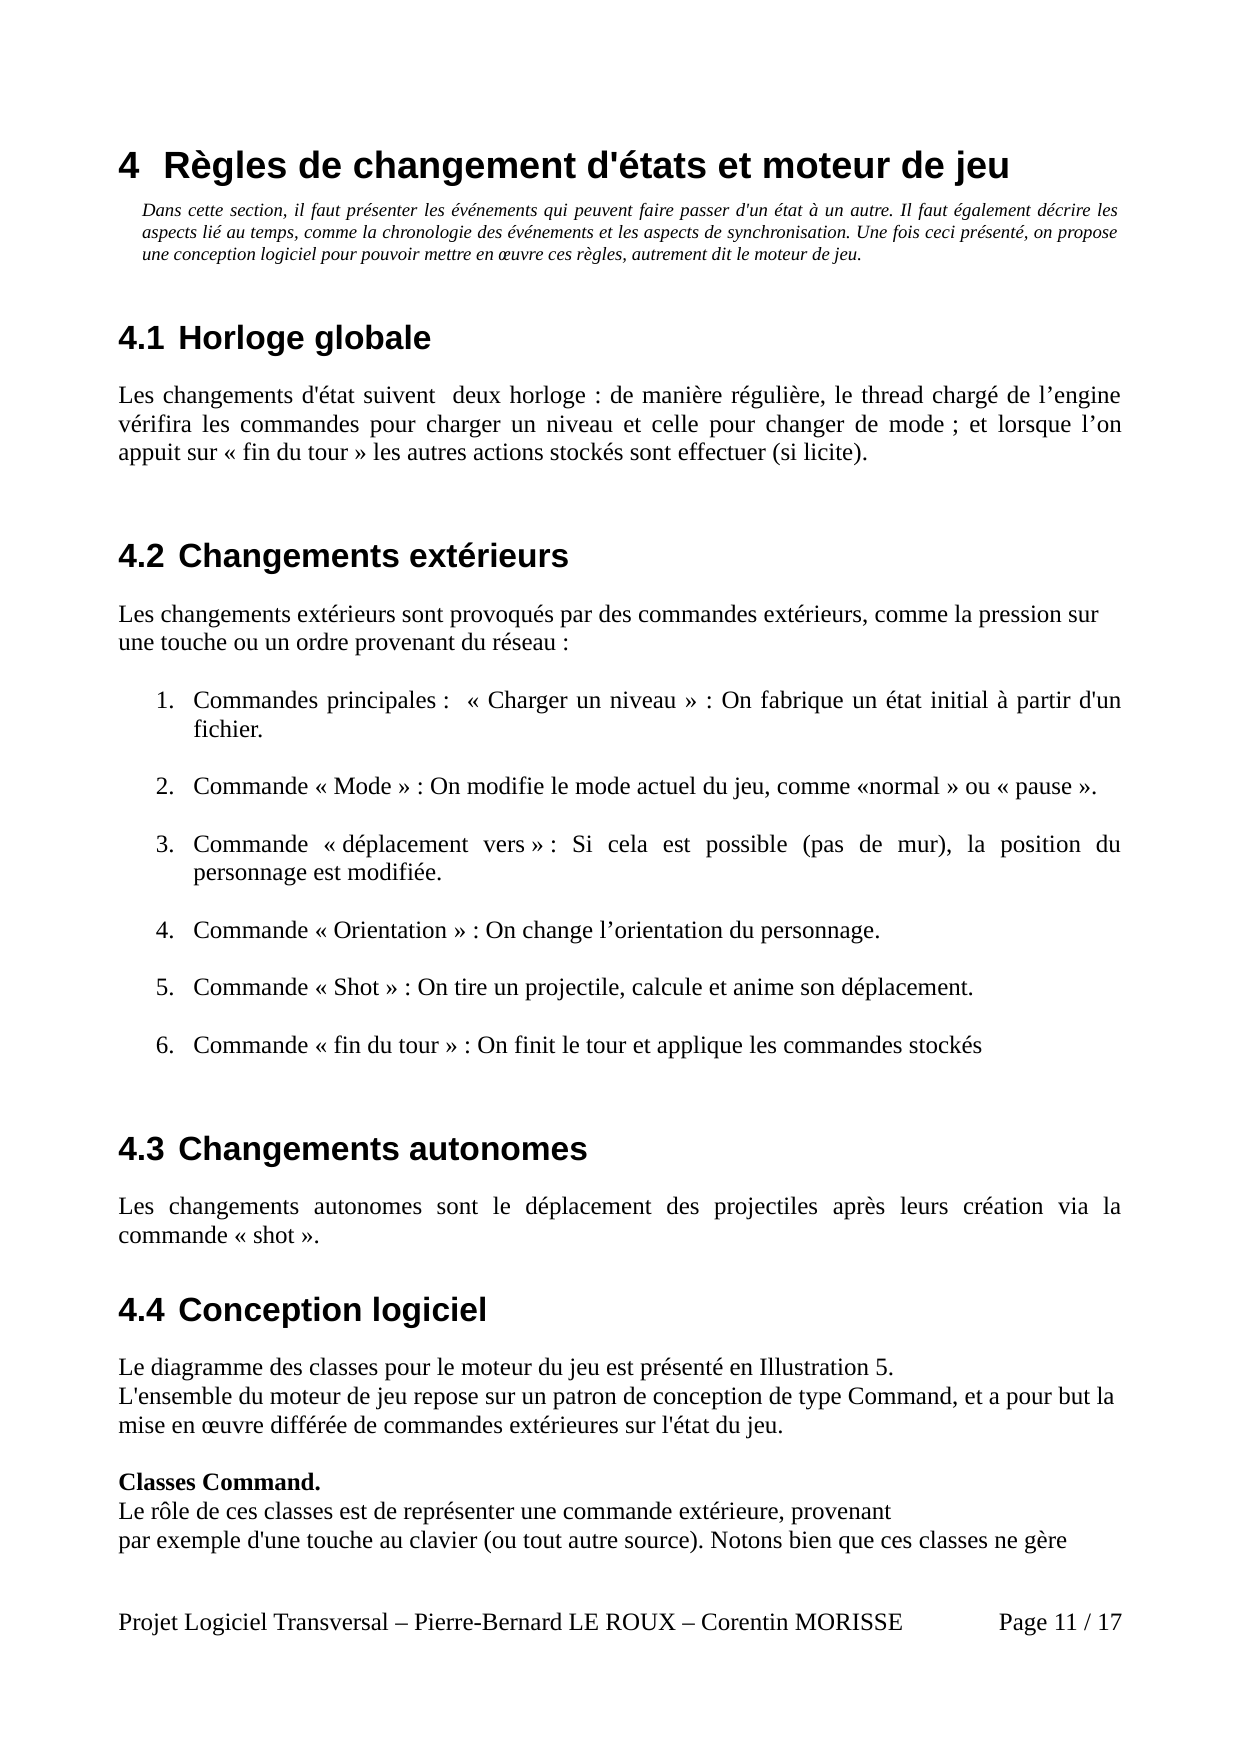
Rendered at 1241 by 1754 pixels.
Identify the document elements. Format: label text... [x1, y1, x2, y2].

list Commande « Shot » : On tire un projectile, calcule et anime son déplacement. [156, 972, 1122, 1001]
text par exemple d'une touche au clavier (ou tout autre source). Notons bien que ces classes ne gère [118, 1525, 1122, 1553]
subtitle Conception logiciel [118, 1290, 1122, 1328]
list Commandes principales : « Charger un niveau » : On fabrique un état initial à partir d'un fichier. [156, 685, 1122, 742]
text Les changements d'état suivent deux horloge : de manière régulière, le thread chargé de l’engine vérifira les commandes pour charger un niveau et celle pour changer de mode ; et lorsque l’on appuit sur « fin du tour » les autres actions stockés sont effectuer (si licite). [118, 380, 1122, 466]
list Commande « déplacement vers » : Si cela est possible (pas de mur), la position du personnage est modifiée. [156, 829, 1122, 886]
list Commande « fin du tour » : On finit le tour et applique les commandes stockés [156, 1030, 1122, 1059]
text mise en œuvre différée de commandes extérieures sur l'état du jeu. [118, 1410, 1122, 1438]
subtitle Horloge globale [118, 318, 1122, 356]
text Classes Command. [118, 1467, 1122, 1496]
subtitle Règles de changement d'états et moteur de jeu [118, 143, 1122, 187]
text Dans cette section, il faut présenter les événements qui peuvent faire passer d'un état à un autre. Il faut également décrire les aspects lié au temps, comme la chronologie des événements et les aspects de synchronisation. Une fois ceci présenté, on propose une conception logiciel pour pouvoir mettre en œuvre ces règles, autrement dit le moteur de jeu. [142, 199, 1122, 264]
text Le rôle de ces classes est de représenter une commande extérieure, provenant [118, 1496, 1122, 1525]
text Les changements autonomes sont le déplacement des projectiles après leurs création via la commande « shot ». [118, 1191, 1122, 1248]
subtitle Changements extérieurs [118, 536, 1122, 575]
list Commande « Mode » : On modifie le mode actuel du jeu, comme «normal » ou « pause ». [156, 771, 1122, 800]
subtitle Changements autonomes [118, 1129, 1122, 1167]
text Le diagramme des classes pour le moteur du jeu est présenté en Illustration 5. [118, 1352, 1122, 1381]
list Commande « Orientation » : On change l’orientation du personnage. [156, 915, 1122, 944]
text Les changements extérieurs sont provoqués par des commandes extérieurs, comme la pression sur [118, 599, 1122, 627]
text une touche ou un ordre provenant du réseau : [118, 627, 1122, 656]
text L'ensemble du moteur de jeu repose sur un patron de conception de type Command, et a pour but la [118, 1381, 1122, 1410]
